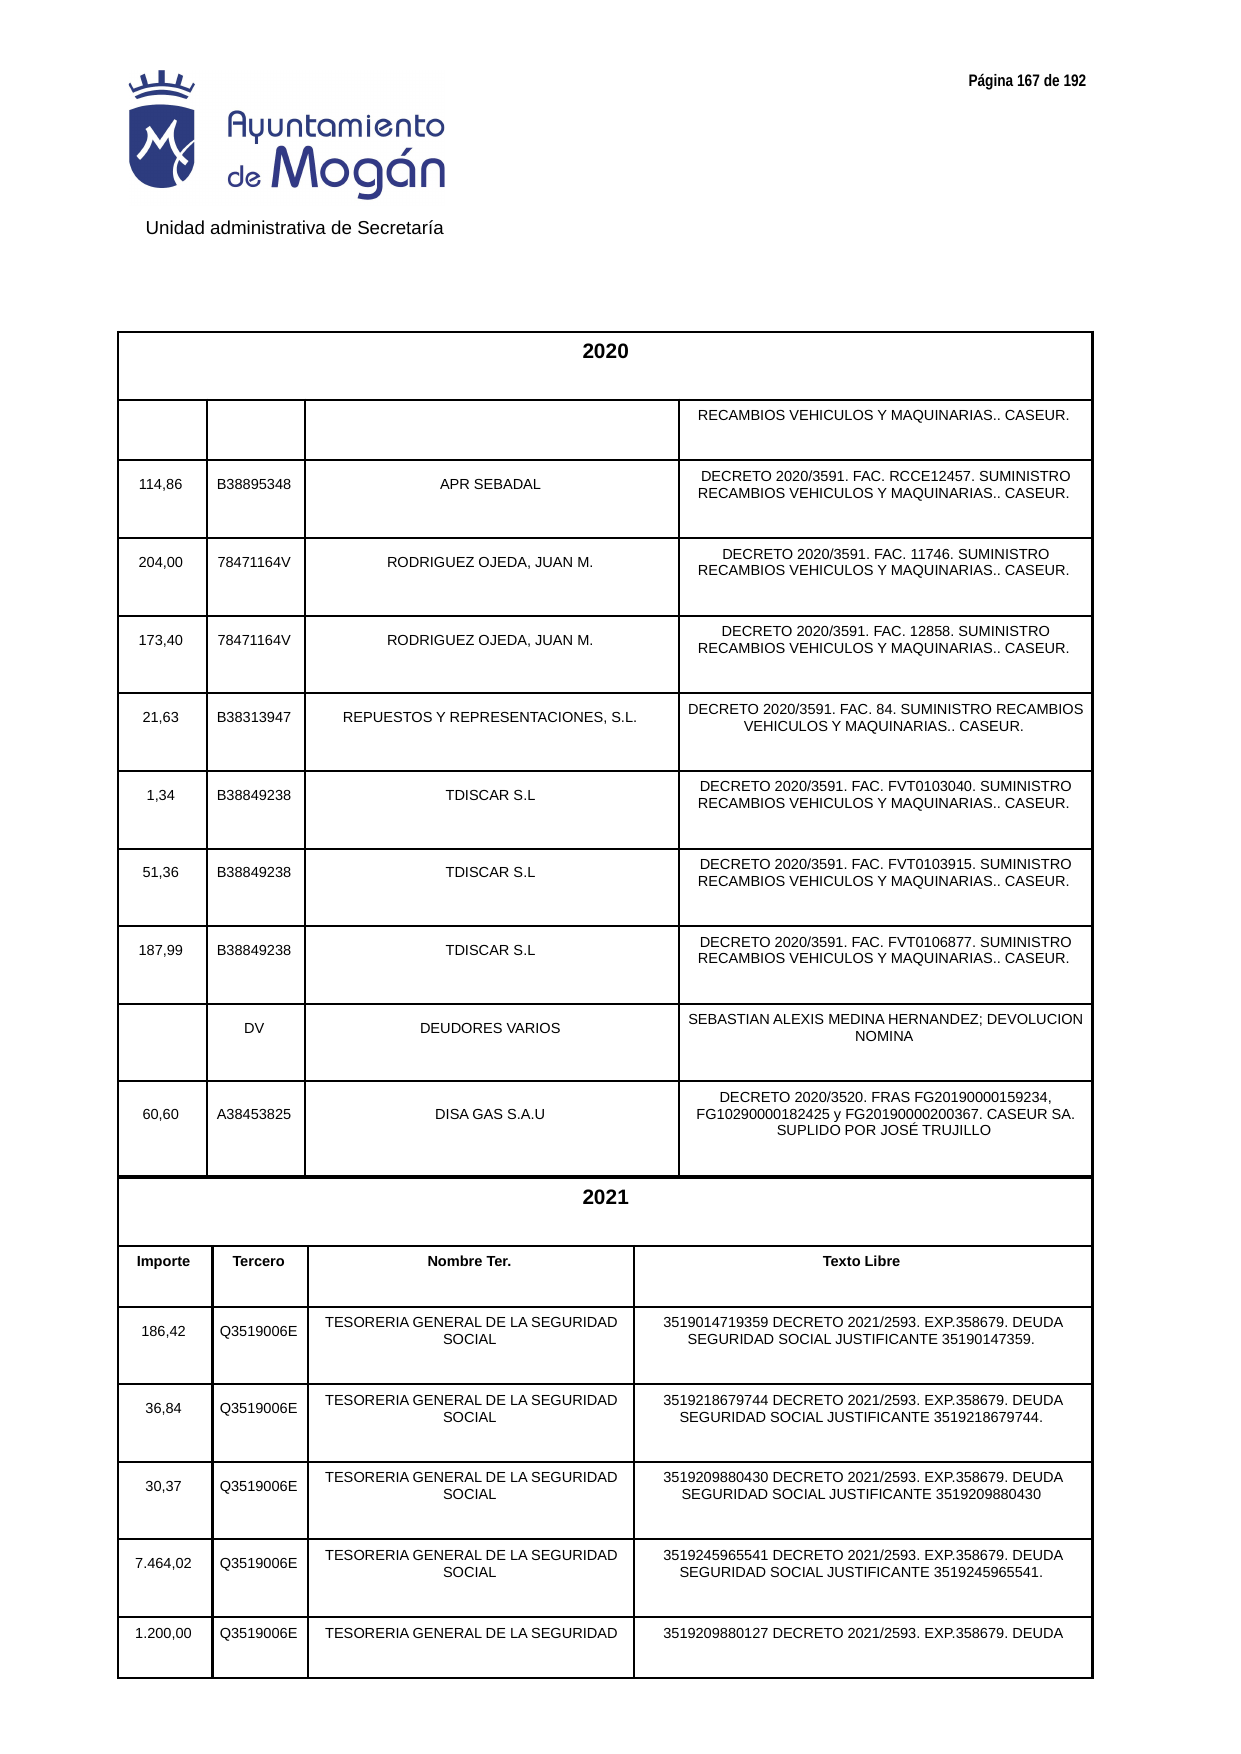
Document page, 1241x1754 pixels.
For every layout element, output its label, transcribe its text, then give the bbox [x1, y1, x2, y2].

table_cell REPUESTOS Y REPRESENTACIONES, S.L. [306, 694, 678, 770]
table_cell Importe [119, 1247, 211, 1306]
table_cell Tercero [214, 1247, 307, 1306]
table_cell 3519209880127 DECRETO 2021/2593. EXP.358679. DEUDA [635, 1618, 1091, 1677]
table_cell [306, 401, 678, 459]
table_cell B38849238 [208, 927, 304, 1003]
table_cell B38895348 [208, 461, 304, 537]
table_cell DECRETO 2020/3591. FAC. 12858. SUMINISTRO RECAMBIOS VEHICULOS Y MAQUINARIAS.. CASEUR. [680, 617, 1091, 692]
table_cell A38453825 [208, 1082, 304, 1174]
table_cell 60,60 [119, 1082, 206, 1174]
table_cell 204,00 [119, 539, 206, 614]
table_cell 1.200,00 [119, 1618, 211, 1677]
table_cell 186,42 [119, 1308, 211, 1383]
table_cell RODRIGUEZ OJEDA, JUAN M. [306, 617, 678, 692]
table_cell Nombre Ter. [309, 1247, 633, 1306]
table_cell 3519245965541 DECRETO 2021/2593. EXP.358679. DEUDA SEGURIDAD SOCIAL JUSTIFICANTE 3519245965541. [635, 1540, 1091, 1616]
table_cell 36,84 [119, 1385, 211, 1461]
table_cell Q3519006E [214, 1385, 307, 1461]
table_cell 187,99 [119, 927, 206, 1003]
table_cell Q3519006E [214, 1463, 307, 1538]
table_cell [119, 1005, 206, 1080]
table_cell [119, 401, 206, 459]
table_cell 3519014719359 DECRETO 2021/2593. EXP.358679. DEUDA SEGURIDAD SOCIAL JUSTIFICANTE 35190147359. [635, 1308, 1091, 1383]
table_cell B38849238 [208, 850, 304, 925]
table_cell DISA GAS S.A.U [306, 1082, 678, 1174]
table_cell B38313947 [208, 694, 304, 770]
table_cell 30,37 [119, 1463, 211, 1538]
table_cell Q3519006E [214, 1540, 307, 1616]
table_header 2020 [119, 333, 1091, 398]
table_cell 78471164V [208, 539, 304, 614]
table_cell DECRETO 2020/3591. FAC. 11746. SUMINISTRO RECAMBIOS VEHICULOS Y MAQUINARIAS.. CASEUR. [680, 539, 1091, 614]
table_cell SEBASTIAN ALEXIS MEDINA HERNANDEZ; DEVOLUCION NOMINA [680, 1005, 1091, 1080]
table_cell DEUDORES VARIOS [306, 1005, 678, 1080]
table_cell [208, 401, 304, 459]
table_cell DECRETO 2020/3591. FAC. FVT0106877. SUMINISTRO RECAMBIOS VEHICULOS Y MAQUINARIAS.. CASEUR. [680, 927, 1091, 1003]
table_cell Q3519006E [214, 1618, 307, 1677]
table_header 2021 [119, 1179, 1091, 1245]
table_cell TDISCAR S.L [306, 772, 678, 847]
table_cell 1,34 [119, 772, 206, 847]
table_cell TESORERIA GENERAL DE LA SEGURIDAD SOCIAL [309, 1540, 633, 1616]
table_cell DV [208, 1005, 304, 1080]
table_cell 114,86 [119, 461, 206, 537]
table_cell B38849238 [208, 772, 304, 847]
table_cell TESORERIA GENERAL DE LA SEGURIDAD SOCIAL [309, 1463, 633, 1538]
table_cell DECRETO 2020/3591. FAC. 84. SUMINISTRO RECAMBIOS VEHICULOS Y MAQUINARIAS.. CASEUR. [680, 694, 1091, 770]
table_cell TESORERIA GENERAL DE LA SEGURIDAD [309, 1618, 633, 1677]
table_cell 21,63 [119, 694, 206, 770]
table_cell 7.464,02 [119, 1540, 211, 1616]
table_cell TESORERIA GENERAL DE LA SEGURIDAD SOCIAL [309, 1308, 633, 1383]
table_cell DECRETO 2020/3591. FAC. FVT0103040. SUMINISTRO RECAMBIOS VEHICULOS Y MAQUINARIAS.. CASEUR. [680, 772, 1091, 847]
table_cell Q3519006E [214, 1308, 307, 1383]
table_cell 3519218679744 DECRETO 2021/2593. EXP.358679. DEUDA SEGURIDAD SOCIAL JUSTIFICANTE 3519218679744. [635, 1385, 1091, 1461]
table_cell 78471164V [208, 617, 304, 692]
table_cell 51,36 [119, 850, 206, 925]
table_cell 3519209880430 DECRETO 2021/2593. EXP.358679. DEUDA SEGURIDAD SOCIAL JUSTIFICANTE 3519209880430 [635, 1463, 1091, 1538]
table_cell 173,40 [119, 617, 206, 692]
table_cell RECAMBIOS VEHICULOS Y MAQUINARIAS.. CASEUR. [680, 401, 1091, 459]
table_cell APR SEBADAL [306, 461, 678, 537]
table_cell DECRETO 2020/3591. FAC. FVT0103915. SUMINISTRO RECAMBIOS VEHICULOS Y MAQUINARIAS.. CASEUR. [680, 850, 1091, 925]
table_cell RODRIGUEZ OJEDA, JUAN M. [306, 539, 678, 614]
table_cell DECRETO 2020/3591. FAC. RCCE12457. SUMINISTRO RECAMBIOS VEHICULOS Y MAQUINARIAS.. CASEUR. [680, 461, 1091, 537]
table_cell TESORERIA GENERAL DE LA SEGURIDAD SOCIAL [309, 1385, 633, 1461]
table_cell TDISCAR S.L [306, 927, 678, 1003]
picture [128, 70, 445, 206]
table_cell TDISCAR S.L [306, 850, 678, 925]
table_cell Texto Libre [635, 1247, 1091, 1306]
table_cell DECRETO 2020/3520. FRAS FG20190000159234, FG10290000182425 y FG20190000200367. CASEUR SA. SUPLIDO POR JOSÉ TRUJILLO [680, 1082, 1091, 1174]
